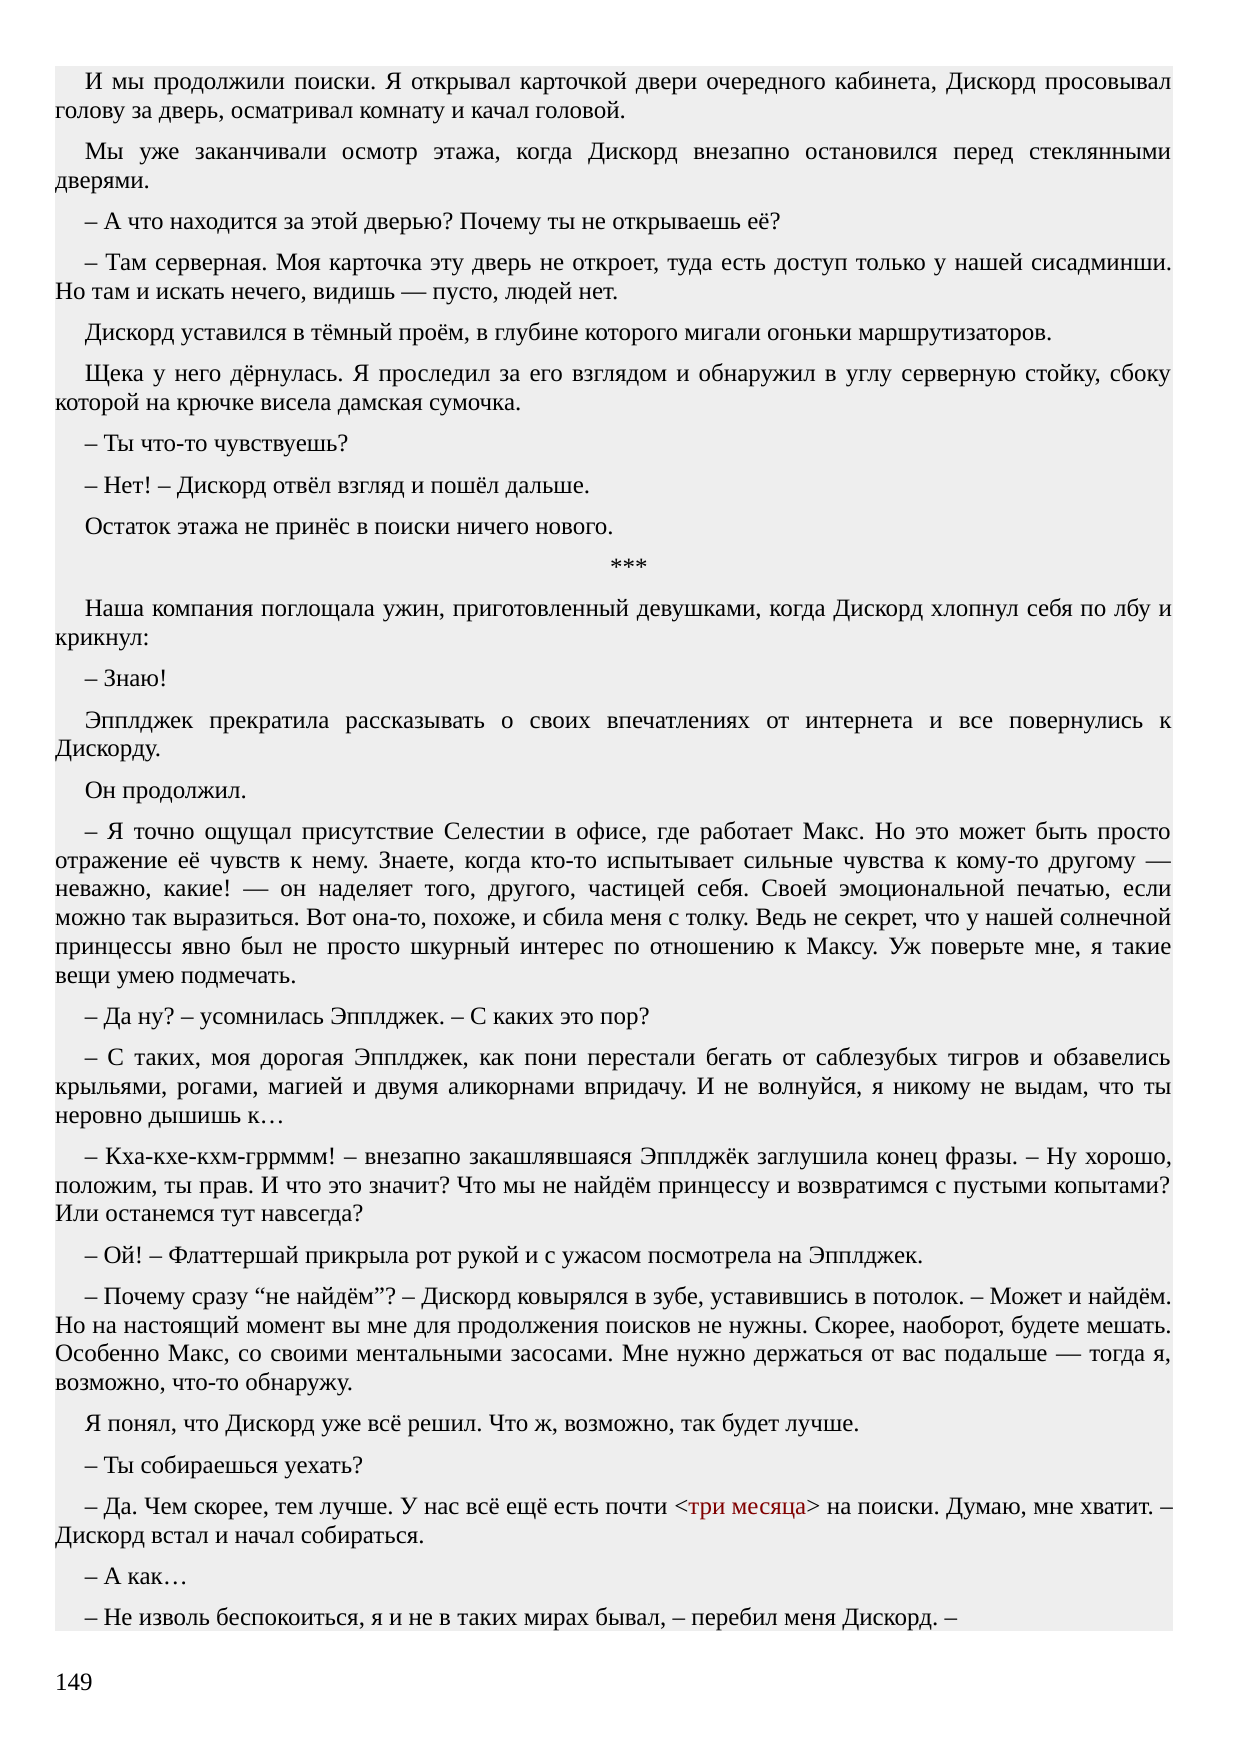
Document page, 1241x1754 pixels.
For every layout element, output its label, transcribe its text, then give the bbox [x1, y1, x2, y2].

text Я понял, что Дискорд уже всё решил. Что ж, возможно, так будет лучше. [55, 1408, 1173, 1437]
text И мы продолжили поиски. Я открывал карточкой двери очередного кабинета, Дискорд просовывал голову за дверь, осматривал комнату и качал головой. [55, 66, 1173, 123]
text – Там серверная. Моя карточка эту дверь не откроет, туда есть доступ только у нашей сисадминши. Но там и искать нечего, видишь — пусто, людей нет. [55, 247, 1173, 305]
text – Я точно ощущал присутствие Селестии в офисе, где работает Макс. Но это может быть просто отражение её чувств к нему. Знаете, когда кто-то испытывает сильные чувства к кому-то другому — неважно, какие! — он наделяет того, другого, частицей себя. Своей эмоциональной печатью, если можно так выразиться. Вот она-то, похоже, и сбила меня с толку. Ведь не секрет, что у нашей солнечной принцессы явно был не просто шкурный интерес по отношению к Максу. Уж поверьте мне, я такие вещи умею подмечать. [55, 816, 1173, 988]
text Он продолжил. [55, 775, 1173, 803]
text – Ты собираешься уехать? [55, 1450, 1173, 1478]
text – Кха-кхе-кхм-гррммм! – внезапно закашлявшаяся Эпплджёк заглушила конец фразы. – Ну хорошо, положим, ты прав. И что это значит? Что мы не найдём принцессу и возвратимся с пустыми копытами? Или останемся тут навсегда? [55, 1141, 1173, 1227]
text – Ой! – Флаттершай прикрыла рот рукой и с ужасом посмотрела на Эпплджек. [55, 1240, 1173, 1268]
text – Ты что-то чувствуешь? [55, 428, 1173, 457]
text – Нет! – Дискорд отвёл взгляд и пошёл дальше. [55, 470, 1173, 498]
text – Да. Чем скорее, тем лучше. У нас всё ещё есть почти <три месяца> на поиски. Думаю, мне хватит. – Дискорд встал и начал собираться. [55, 1491, 1173, 1548]
text Щека у него дёрнулась. Я проследил за его взглядом и обнаружил в углу серверную стойку, сбоку которой на крючке висела дамская сумочка. [55, 358, 1173, 416]
text Остаток этажа не принёс в поиски ничего нового. [55, 511, 1173, 540]
text – Знаю! [55, 663, 1173, 692]
text Эпплджек прекратила рассказывать о своих впечатлениях от интернета и все повернулись к Дискорду. [55, 705, 1173, 762]
text – Не изволь беспокоиться, я и не в таких мирах бывал, – перебил меня Дискорд. – [55, 1602, 1173, 1631]
text – Да ну? – усомнилась Эпплджек. – С каких это пор? [55, 1001, 1173, 1030]
text Мы уже заканчивали осмотр этажа, когда Дискорд внезапно остановился перед стеклянными дверями. [55, 136, 1173, 193]
text – С таких, моя дорогая Эпплджек, как пони перестали бегать от саблезубых тигров и обзавелись крыльями, рогами, магией и двумя аликорнами впридачу. И не волнуйся, я никому не выдам, что ты неровно дышишь к… [55, 1042, 1173, 1128]
text – Почему сразу “не найдём”? – Дискорд ковырялся в зубе, уставившись в потолок. – Может и найдём. Но на настоящий момент вы мне для продолжения поисков не нужны. Скорее, наоборот, будете мешать. Особенно Макс, со своими ментальными засосами. Мне нужно держаться от вас подальше — тогда я, возможно, что-то обнаружу. [55, 1281, 1173, 1396]
text – А как… [55, 1561, 1173, 1590]
text Наша компания поглощала ужин, приготовленный девушками, когда Дискорд хлопнул себя по лбу и крикнул: [55, 593, 1173, 651]
text *** [55, 552, 1173, 581]
text – А что находится за этой дверью? Почему ты не открываешь её? [55, 206, 1173, 235]
text Дискорд уставился в тёмный проём, в глубине которого мигали огоньки маршрутизаторов. [55, 317, 1173, 346]
